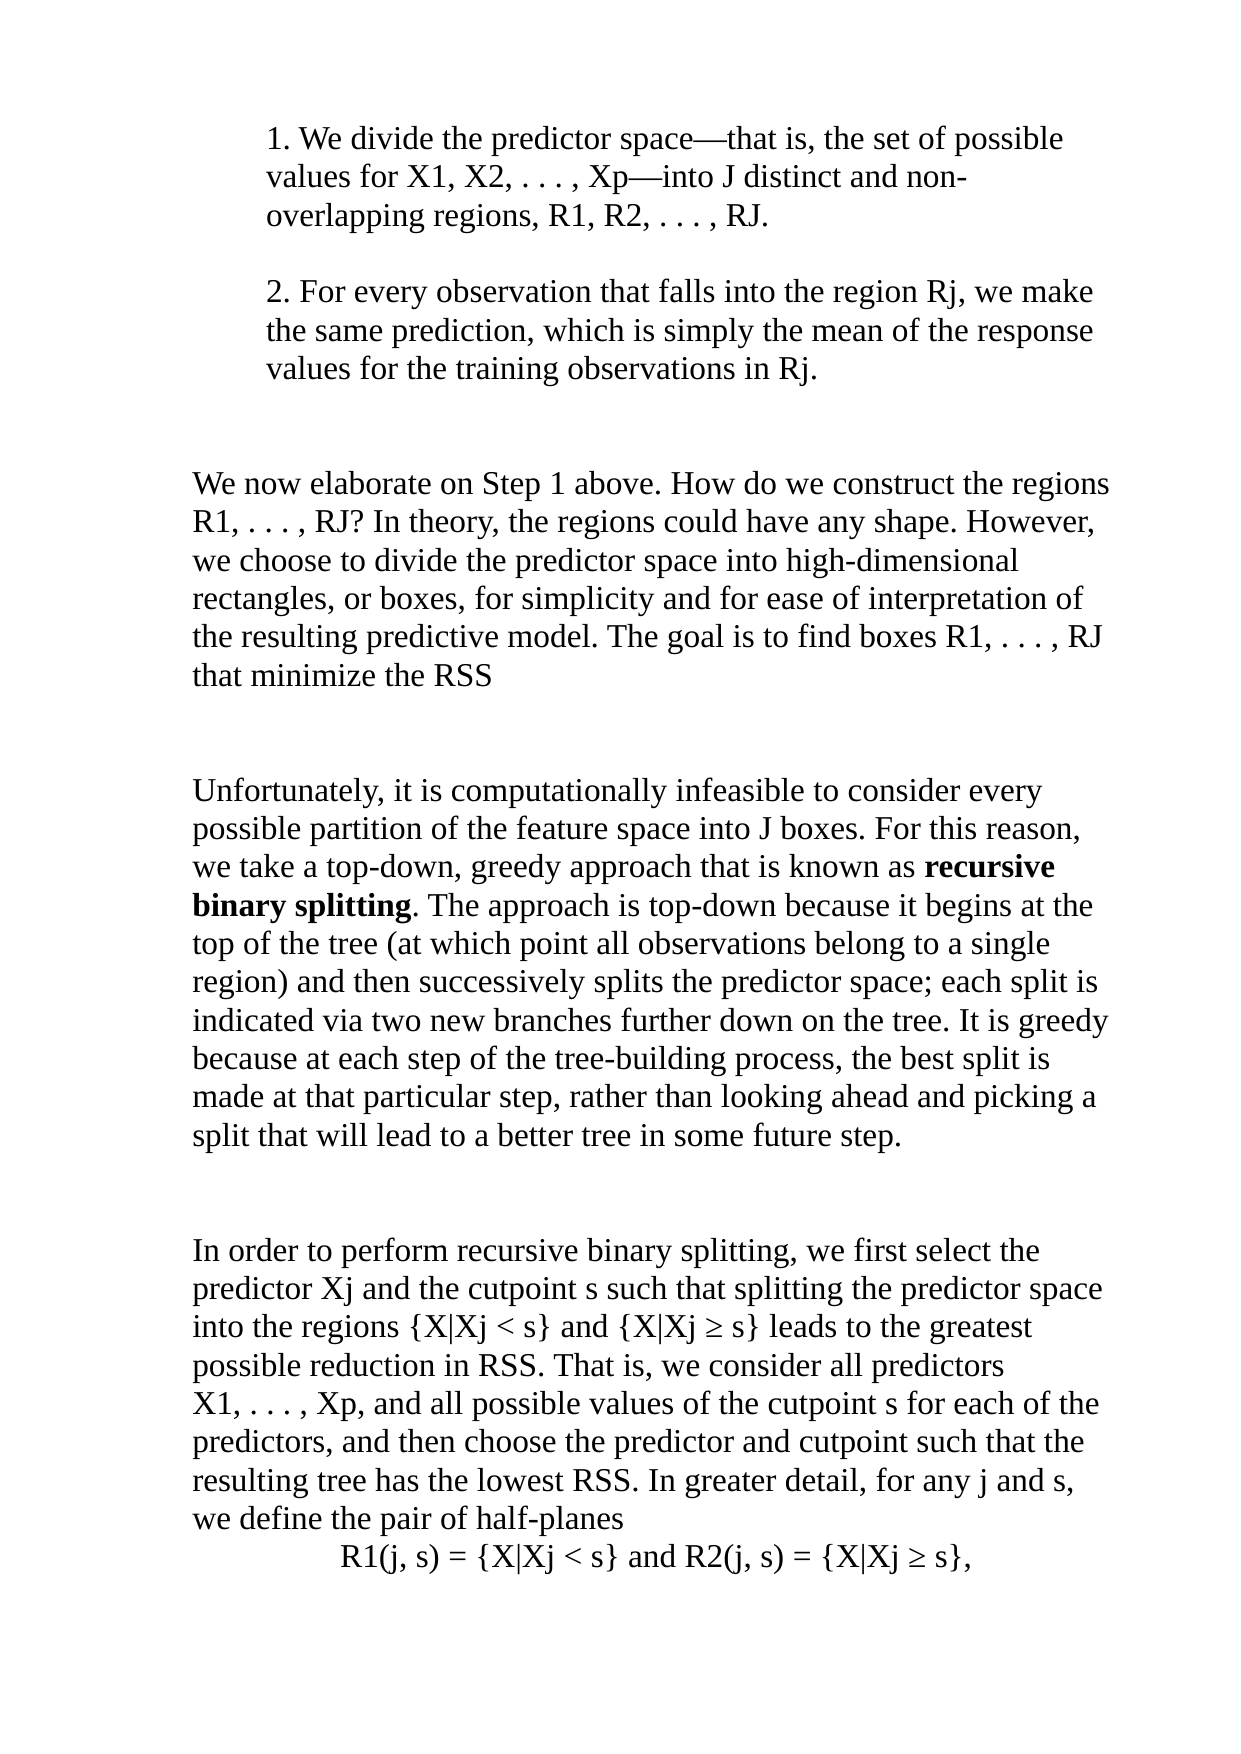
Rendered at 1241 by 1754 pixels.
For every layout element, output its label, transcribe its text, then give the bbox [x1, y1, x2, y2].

text R1(j, s) = {X|Xj < s} and R2(j, s) = {X|Xj ≥ s}, [118, 1536, 1122, 1575]
text Unfortunately, it is computationally infeasible to consider every possible partition of the feature space into J boxes. For this reason, we take a top-down, greedy approach that is known as recursive binary splitting. The approach is top-down because it begins at the top of the tree (at which point all observations belong to a single region) and then successively splits the predictor space; each split is indicated via two new branches further down on the tree. It is greedy because at each step of the tree-building process, the best split is made at that particular step, rather than looking ahead and picking a split that will lead to a better tree in some future step. [118, 770, 1122, 1153]
text We now elaborate on Step 1 above. How do we construct the regions R1, . . . , RJ? In theory, the regions could have any shape. However, we choose to divide the predictor space into high-dimensional rectangles, or boxes, for simplicity and for ease of interpretation of the resulting predictive model. The goal is to find boxes R1, . . . , RJ that minimize the RSS [118, 463, 1122, 693]
text 1. We divide the predictor space—that is, the set of possible values for X1, X2, . . . , Xp—into J distinct and non- overlapping regions, R1, R2, . . . , RJ. [118, 118, 1122, 233]
text In order to perform recursive binary splitting, we first select the predictor Xj and the cutpoint s such that splitting the predictor space into the regions {X|Xj < s} and {X|Xj ≥ s} leads to the greatest possible reduction in RSS. That is, we consider all predictors X1, . . . , Xp, and all possible values of the cutpoint s for each of the predictors, and then choose the predictor and cutpoint such that the resulting tree has the lowest RSS. In greater detail, for any j and s, we define the pair of half-planes [118, 1230, 1122, 1536]
text 2. For every observation that falls into the region Rj, we make the same prediction, which is simply the mean of the response values for the training observations in Rj. [118, 271, 1122, 386]
